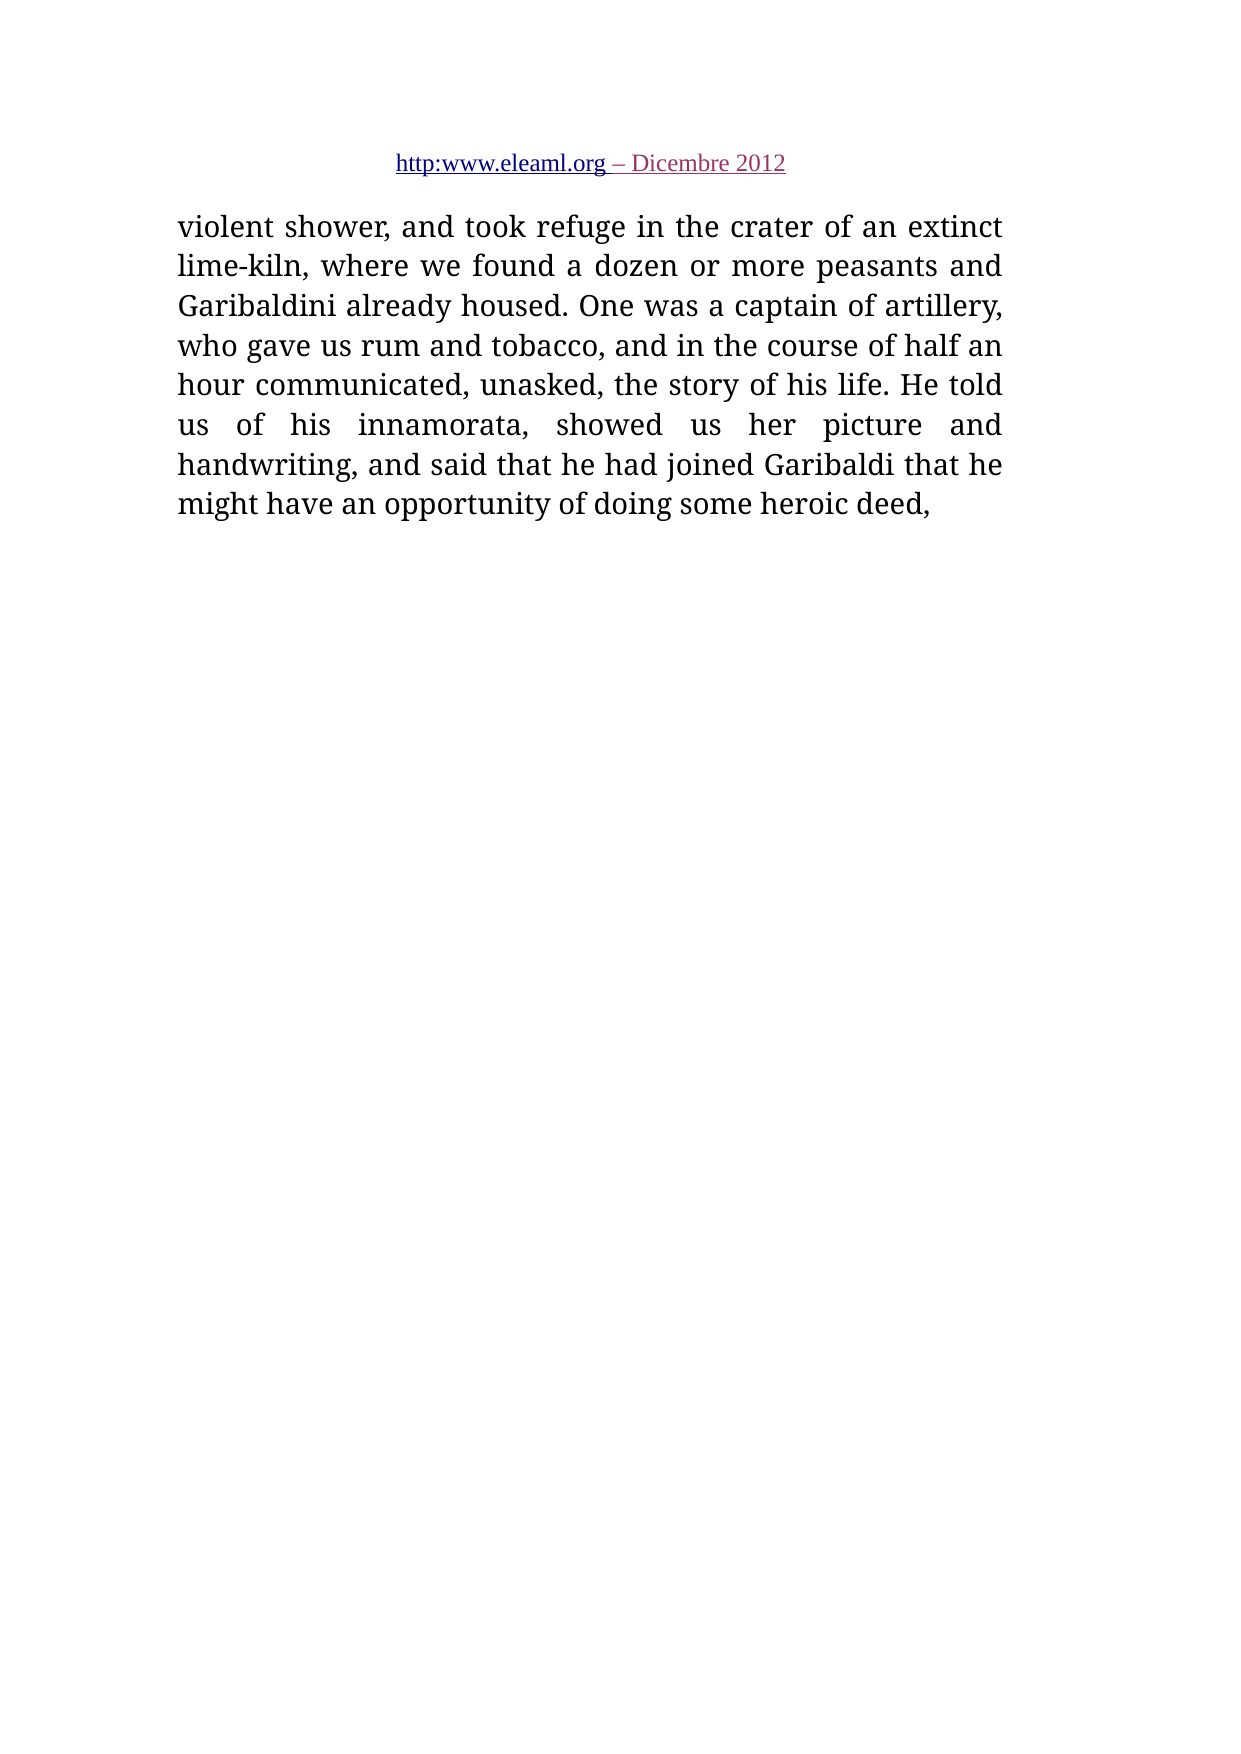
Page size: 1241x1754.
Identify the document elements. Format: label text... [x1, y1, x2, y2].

text violent shower, and took refuge in the crater of an extinct lime-kiln, where we found a dozen or more peasants and Garibaldini already housed. One was a captain of artillery, who gave us rum and tobacco, and in the course of half an hour communicated, unasked, the story of his life. He told us of his innamorata, showed us her picture and handwriting, and said that he had joined Garibaldi that he might have an opportunity of doing some heroic deed, [177, 206, 1004, 523]
